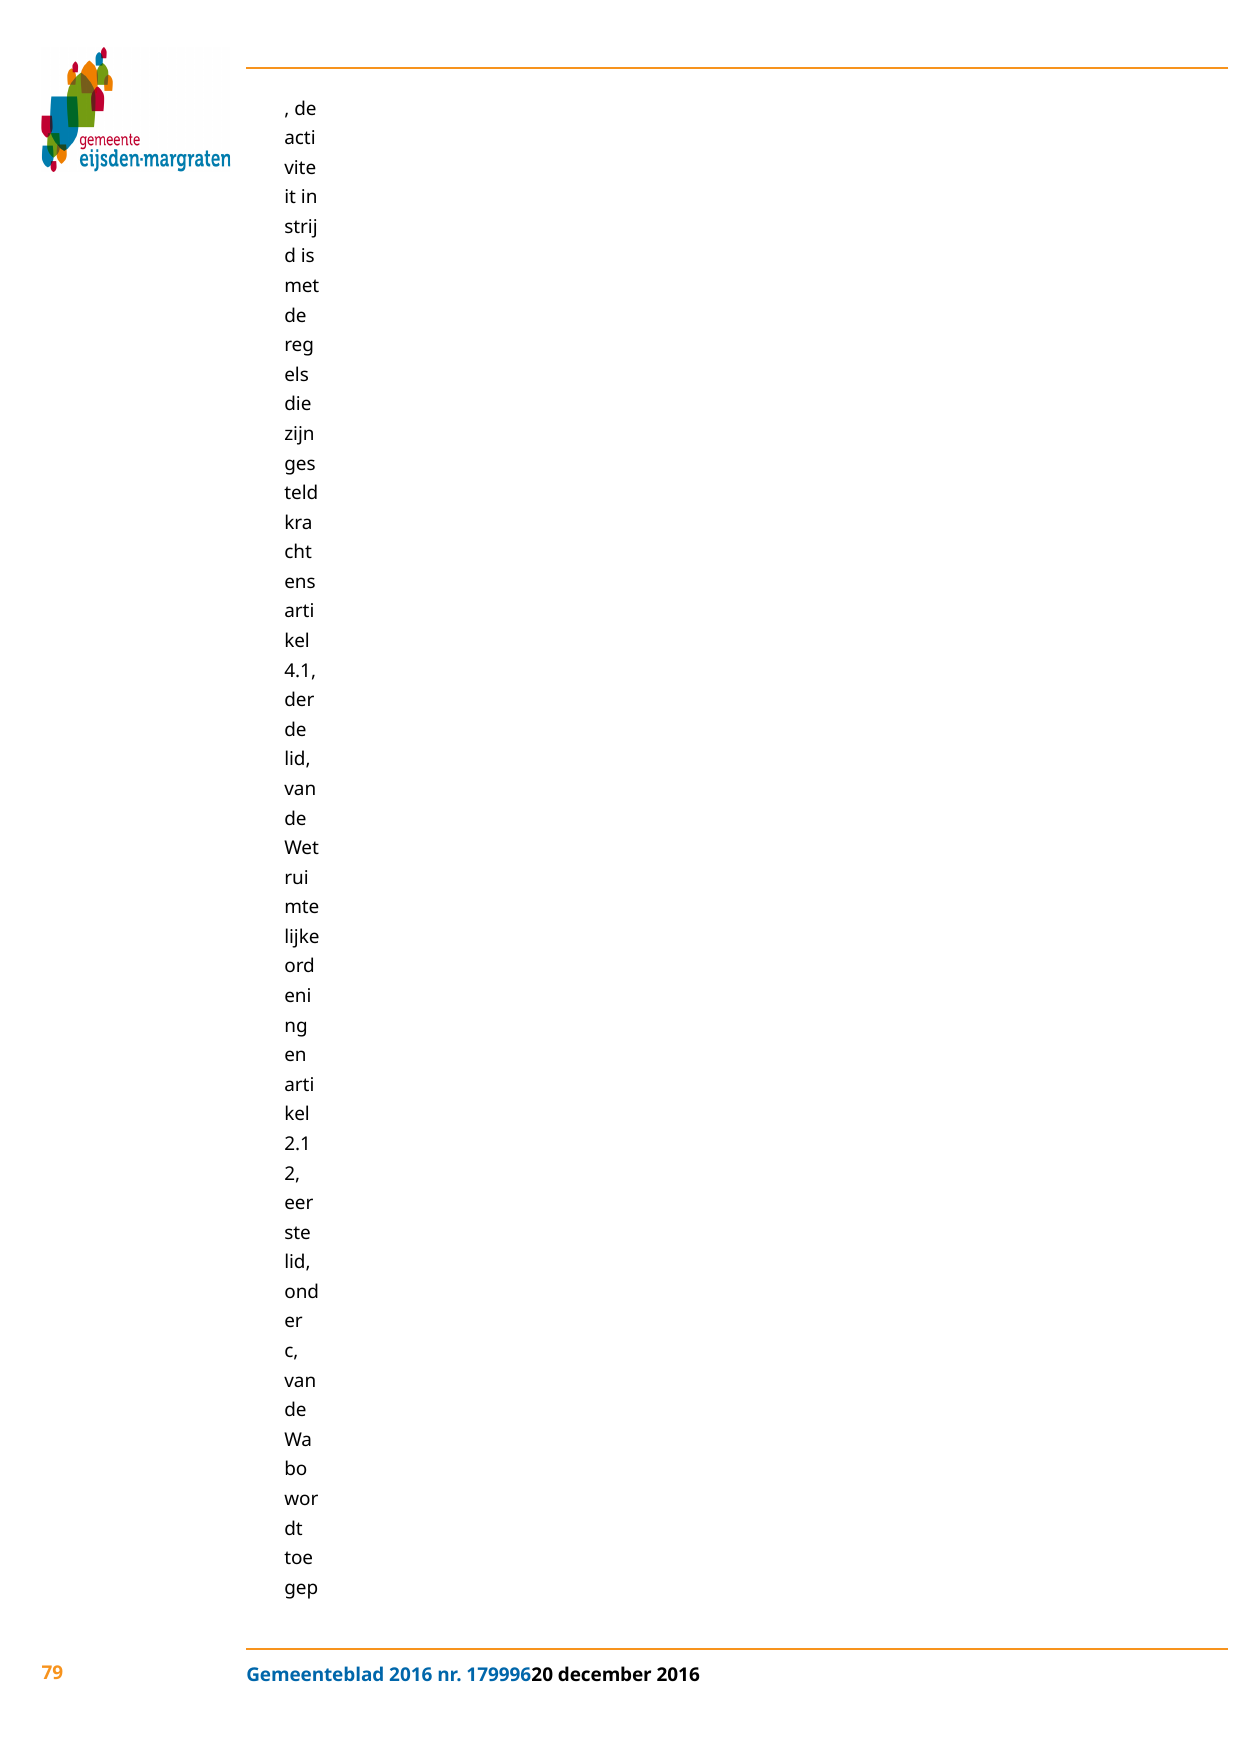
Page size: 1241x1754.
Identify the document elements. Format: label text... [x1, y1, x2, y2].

table_cell [320, 95, 356, 1600]
table_cell [248, 95, 284, 1600]
picture [41, 47, 231, 172]
table_cell [393, 95, 429, 1600]
table_cell , de activiteit in strijd is met de regels die zijn gesteld krachtens artikel 4.1, derde lid, van de Wet ruimtelijke ordening en artikel 2.12, eerste lid, onder c, van de Wabo wordt toegep [284, 95, 320, 1600]
table_cell [356, 95, 392, 1600]
